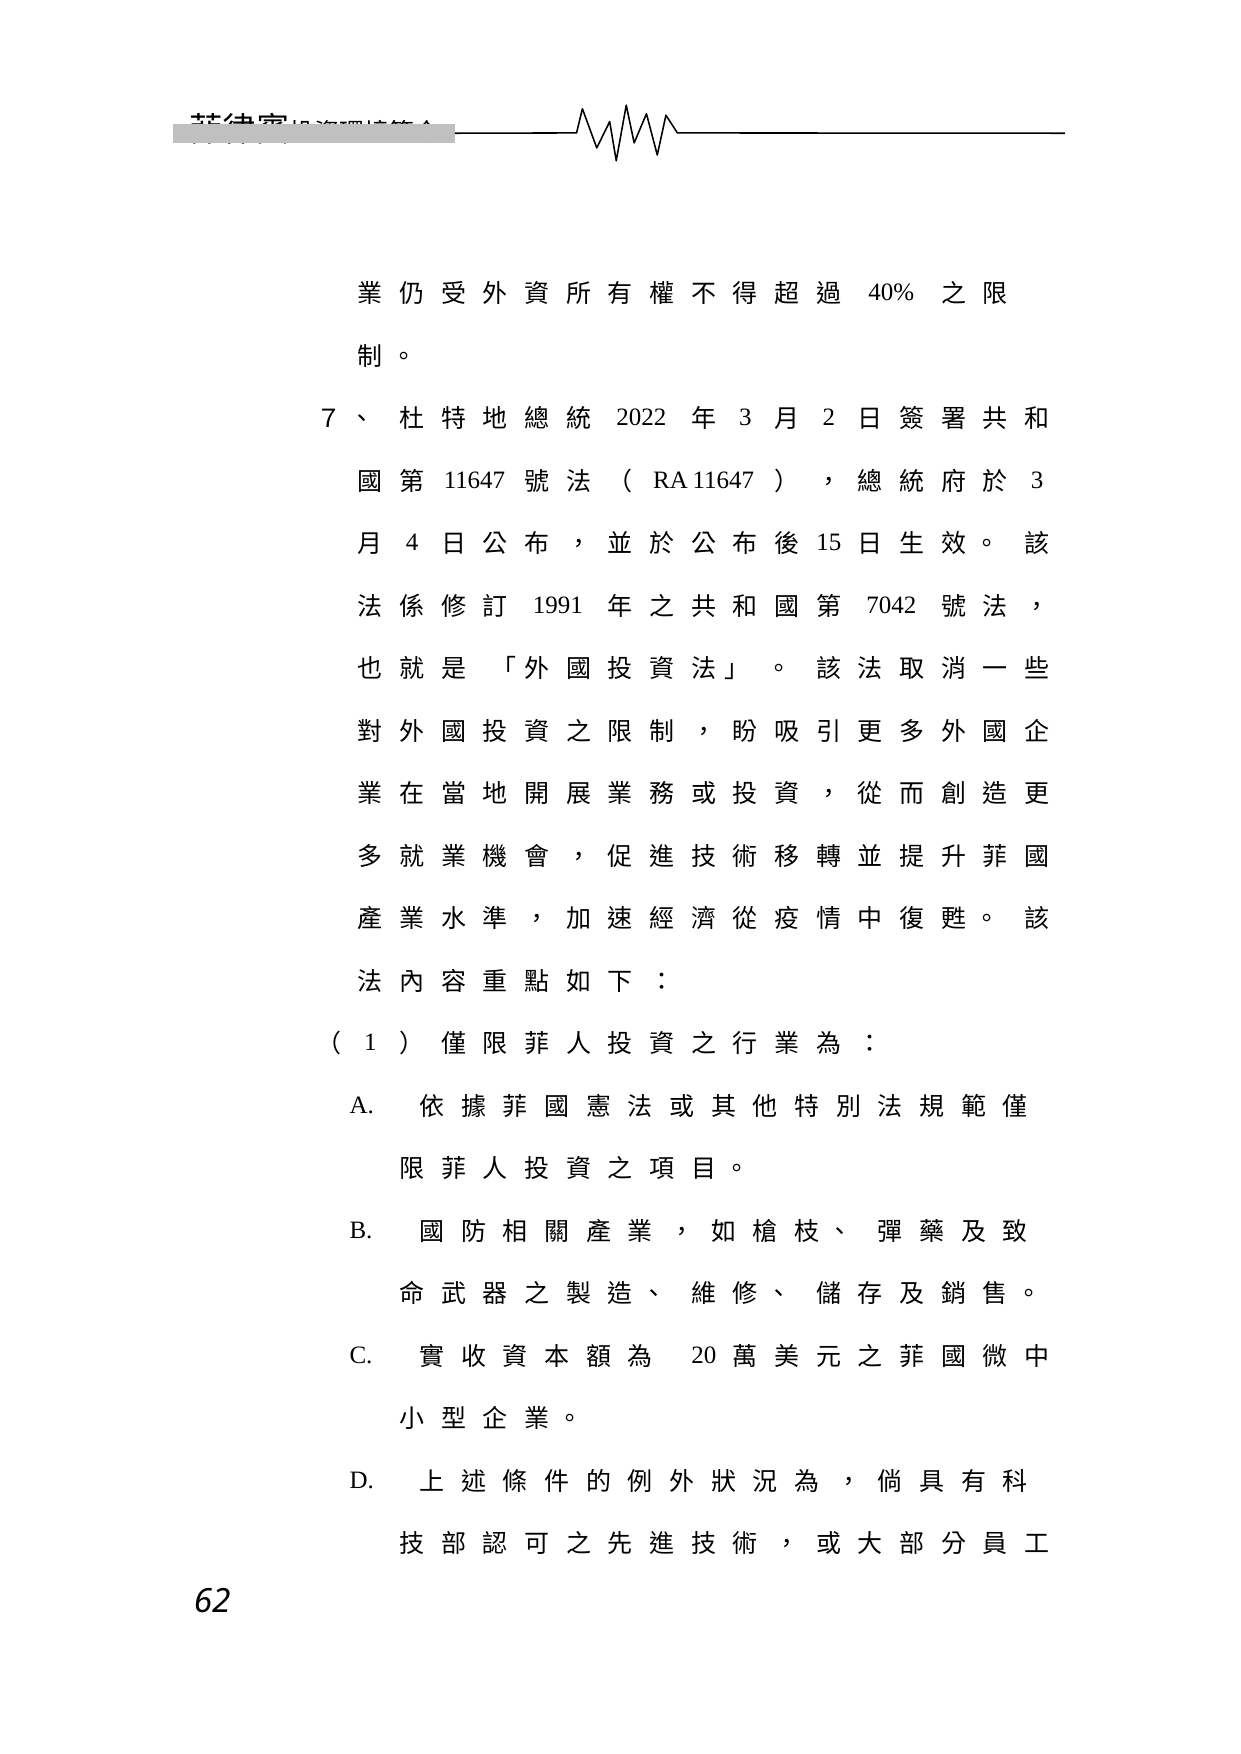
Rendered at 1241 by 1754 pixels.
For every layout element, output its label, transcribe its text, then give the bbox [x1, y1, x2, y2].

text ７、杜特地總統2022年3月2日簽署共和國第11647號法（RA 11647），總統府於3月4日公布，並於公布後15日生效。該法係修訂1991年之共和國第7042號法，也就是「外國投資法」。該法取消一些對外國投資之限制，盼吸引更多外國企業在當地開展業務或投資，從而創造更多就業機會，促進技術移轉並提升菲國產業水準，加速經濟從疫情中復甦。該法內容重點如下： [281, 375, 1058, 1000]
text （1）僅限菲人投資之行業為： [306, 1000, 1058, 1063]
text B. 國防相關產業，如槍枝、彈藥及致命武器之製造、維修、儲存及銷售。 [330, 1188, 1058, 1313]
text D. 上述條件的例外狀況為，倘具有科技部認可之先進技術，或大部分員工 [330, 1438, 1058, 1563]
text A. 依據菲國憲法或其他特別法規範僅限菲人投資之項目。 [330, 1063, 1058, 1188]
text 業仍受外資所有權不得超過40%之限制。 [281, 250, 1058, 375]
text C. 實收資本額為20萬美元之菲國微中小型企業。 [330, 1313, 1058, 1438]
